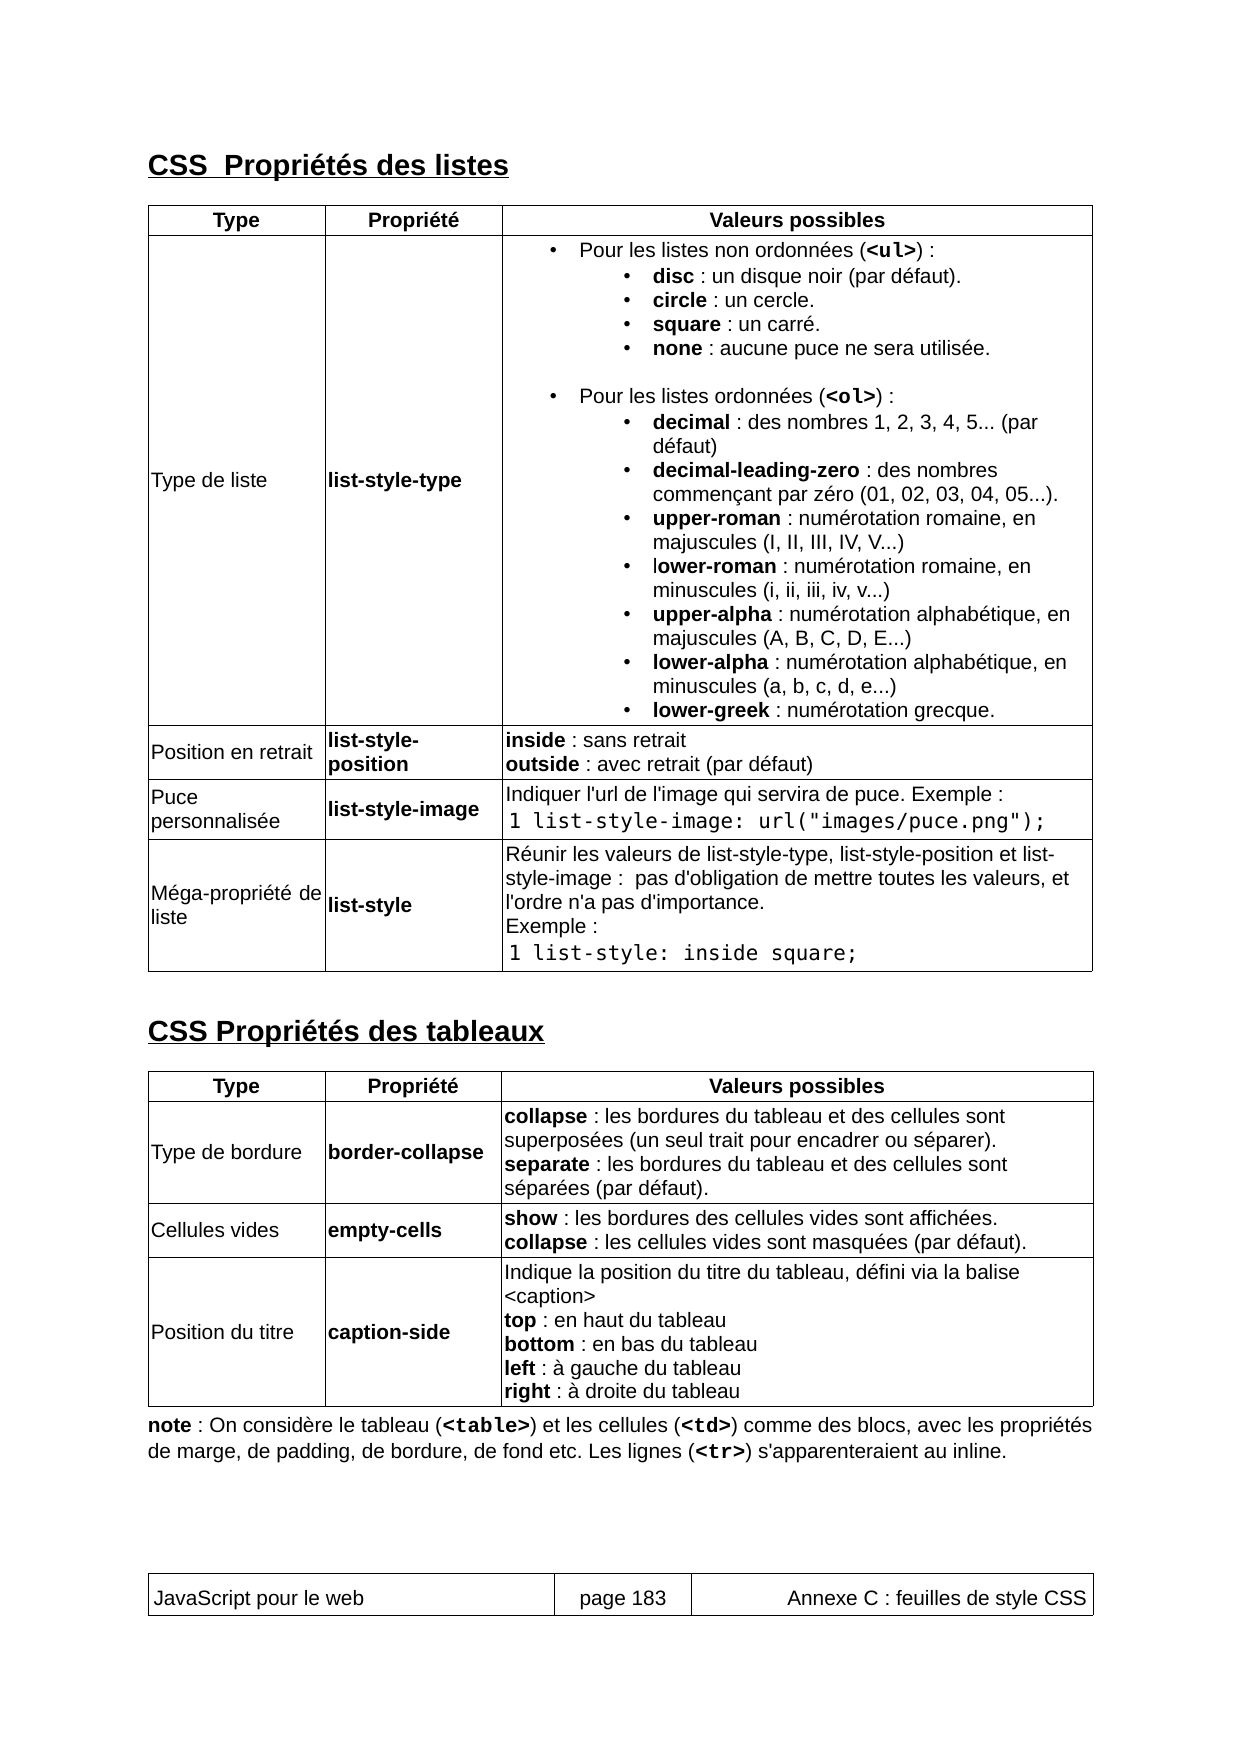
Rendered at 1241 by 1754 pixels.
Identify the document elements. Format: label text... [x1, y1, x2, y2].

table_cell Indique la position du titre du tableau, défini via la balise <caption> top : en haut du tableau bottom : en bas du tableau left : à gauche du tableau right : à droite du tableau [502, 1258, 1093, 1406]
subtitle CSS Propriétés des listes [148, 148, 1093, 181]
table_cell Type de liste [149, 236, 325, 725]
table_cell Position du titre [149, 1258, 325, 1406]
table_cell inside : sans retrait outside : avec retrait (par défaut) [503, 726, 1092, 779]
table_header Valeurs possibles [503, 206, 1092, 235]
table_header 1 [505, 806, 529, 836]
table_header list-style-image: url("images/puce.png"); [530, 806, 1092, 836]
table_header list-style: inside square; [530, 938, 1092, 968]
table_cell caption-side [326, 1258, 501, 1406]
table_cell list-style [326, 840, 502, 971]
table_cell show : les bordures des cellules vides sont affichées. collapse : les cellules vides sont masquées (par défaut). [502, 1204, 1093, 1257]
table_header 1 [505, 938, 529, 968]
table_cell Indiquer l'url de l'image qui servira de puce. Exemple : [503, 780, 1092, 839]
table_cell Méga-propriété de liste [149, 840, 325, 971]
table_cell list-style-image [326, 780, 502, 839]
table_cell Type de bordure [149, 1102, 325, 1203]
table_cell Pour les listes non ordonnées (<ul>) : disc : un disque noir (par défaut). circle : un cercle. square : un carré. none : aucune puce ne sera utilisée. Pour les listes ordonnées (<ol>) : decimal : des nombres 1, 2, 3, 4, 5... (par défaut) decimal-leading-zero : des nombres commençant par zéro (01, 02, 03, 04, 05...). upper-roman : numérotation romaine, en majuscules (I, II, III, IV, V...) lower-roman : numérotation romaine, en minuscules (i, ii, iii, iv, v...) upper-alpha : numérotation alphabétique, en majuscules (A, B, C, D, E...) lower-alpha : numérotation alphabétique, en minuscules (a, b, c, d, e...) lower-greek : numérotation grecque. [503, 236, 1092, 725]
table_header Propriété [326, 1072, 501, 1101]
table_cell Puce personnalisée [149, 780, 325, 839]
table_cell Position en retrait [149, 726, 325, 779]
table_cell Cellules vides [149, 1204, 325, 1257]
text note : On considère le tableau (<table>) et les cellules (<td>) comme des blocs, avec les propriétés de marge, de padding, de bordure, de fond etc. Les lignes (<tr>) s'apparenteraient au inline. [148, 1413, 1093, 1464]
table_cell list-style-type [326, 236, 502, 725]
table_cell collapse : les bordures du tableau et des cellules sont superposées (un seul trait pour encadrer ou séparer). separate : les bordures du tableau et des cellules sont séparées (par défaut). [502, 1102, 1093, 1203]
table_header Propriété [326, 206, 502, 235]
table_header Valeurs possibles [502, 1072, 1093, 1101]
table_cell empty-cells [326, 1204, 501, 1257]
table_header Type [149, 1072, 325, 1101]
table_cell border-collapse [326, 1102, 501, 1203]
table_cell list-style-position [326, 726, 502, 779]
subtitle CSS Propriétés des tableaux [148, 1013, 1093, 1047]
table_cell Réunir les valeurs de list-style-type, list-style-position et list-style-image : pas d'obligation de mettre toutes les valeurs, et l'ordre n'a pas d'importance. Exemple : [503, 840, 1092, 971]
table_header Type [149, 206, 325, 235]
